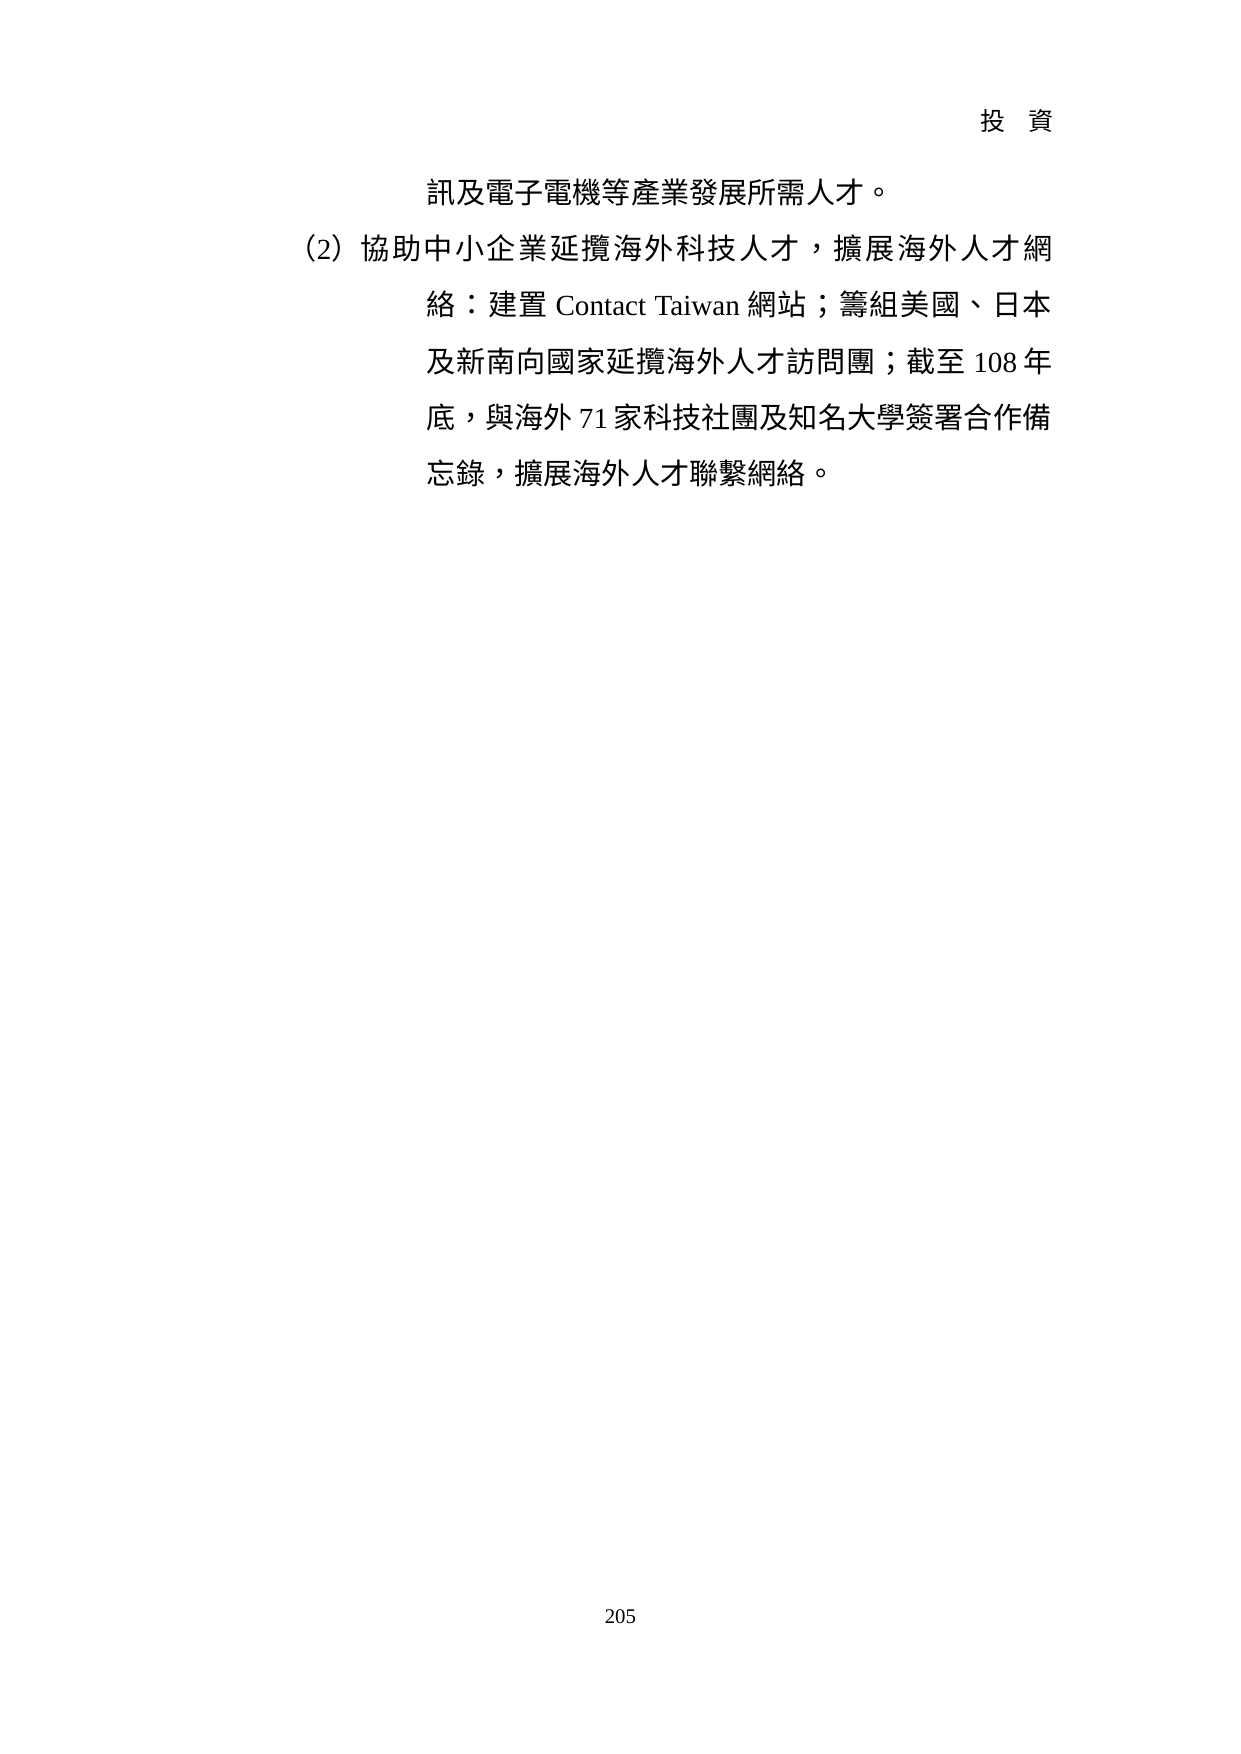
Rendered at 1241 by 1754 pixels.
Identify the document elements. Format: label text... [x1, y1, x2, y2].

list 訊及電子電機等產業發展所需人才。 [287, 158, 1053, 214]
list 協助中小企業延攬海外科技人才，擴展海外人才網絡：建置Contact Taiwan網站；籌組美國、日本及新南向國家延攬海外人才訪問團；截至108年底，與海外71家科技社團及知名大學簽署合作備忘錄，擴展海外人才聯繫網絡。 [287, 214, 1053, 496]
